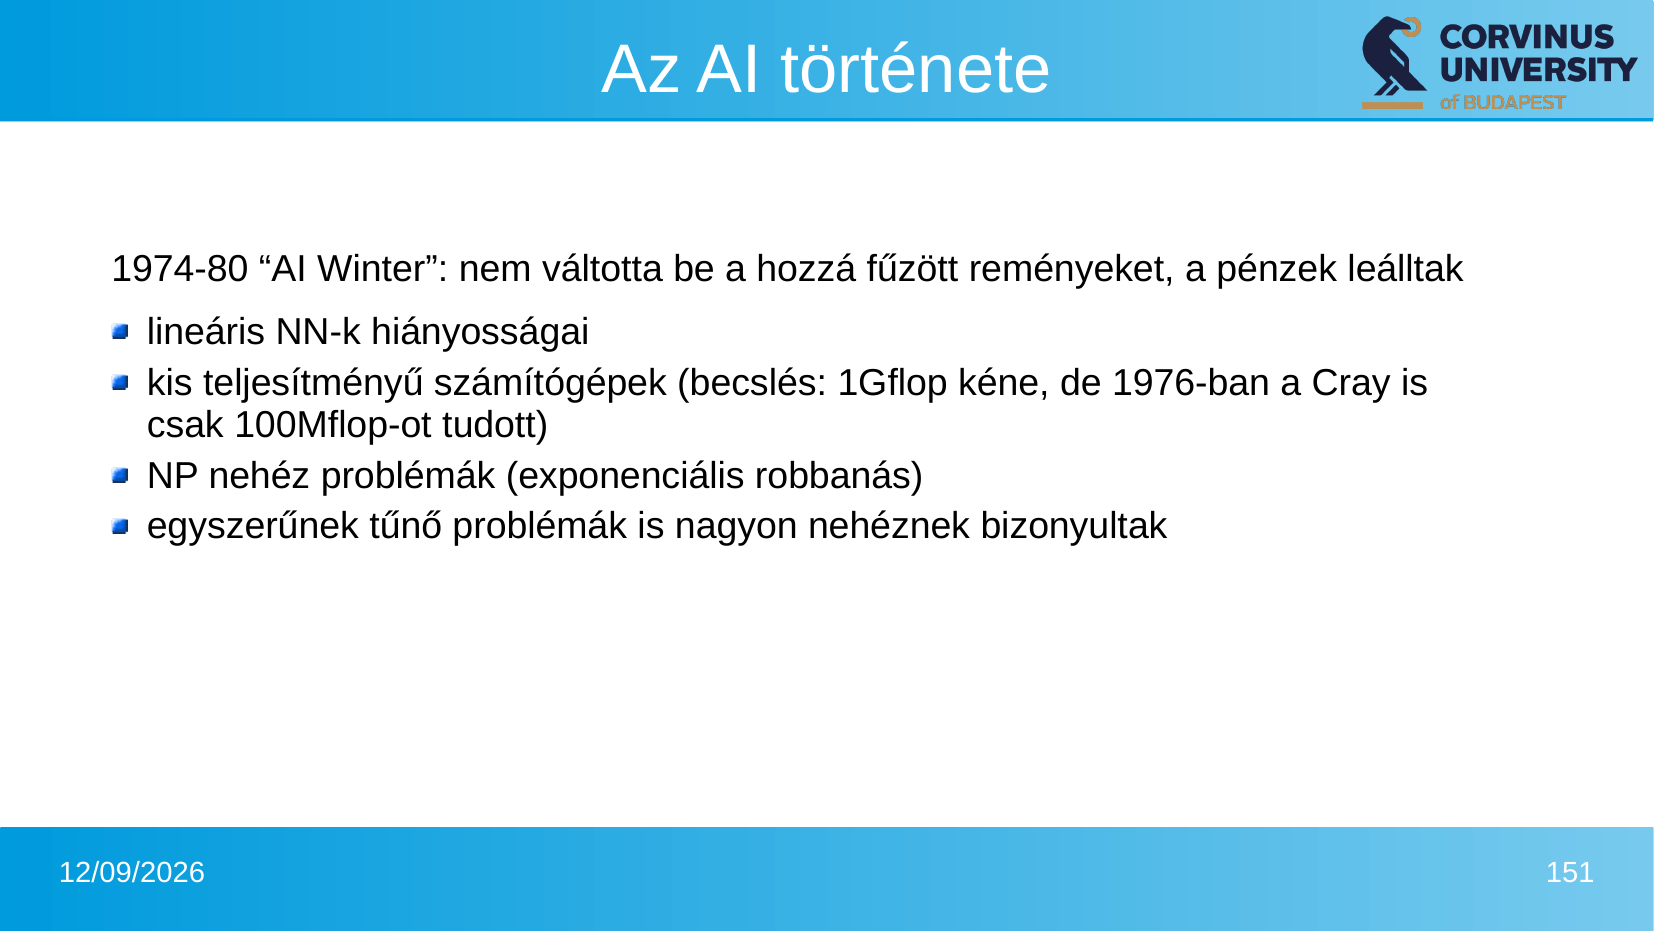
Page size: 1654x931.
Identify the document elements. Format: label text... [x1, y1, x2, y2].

picture [1362, 16, 1638, 109]
title Az AI története [59, 29, 1362, 108]
text_box 1974-80 “AI Winter”: nem váltotta be a hozzá fűzött reményeket, a pénzek leálltak lineáris NN-k hiányosságai kis teljesítményű számítógépek (becslés: 1Gflop kéne, de 1976-ban a Cray is csak 100Mflop-ot tudott) NP nehéz problémák (exponenciális robbanás) egyszerűnek tűnő problémák is nagyon nehéznek bizonyultak [96, 239, 1515, 584]
